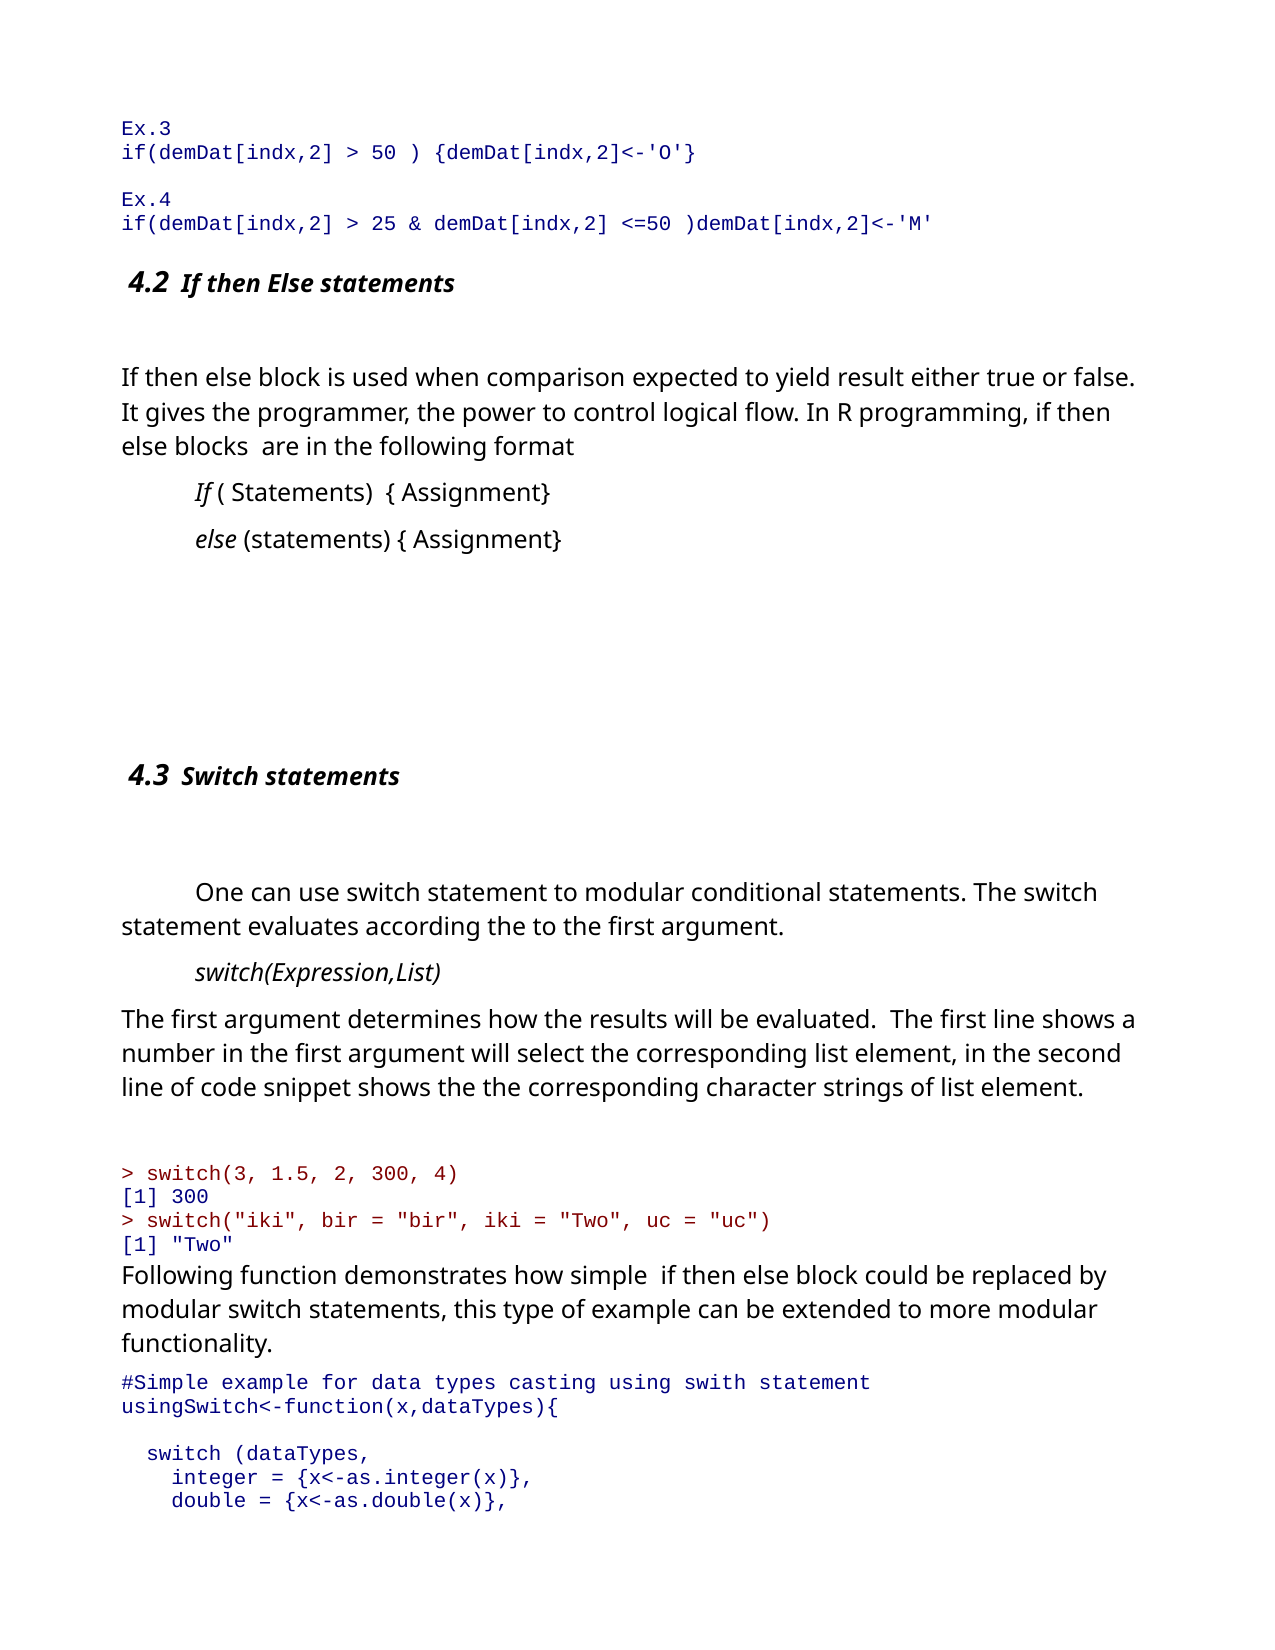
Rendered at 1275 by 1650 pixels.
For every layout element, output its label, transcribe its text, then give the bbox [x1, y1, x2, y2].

text The first argument determines how the results will be evaluated. The first line shows a number in the first argument will select the corresponding list element, in the second line of code snippet shows the the corresponding character strings of list element. [121, 1002, 1158, 1104]
text > switch("iki", bir = "bir", iki = "Two", uc = "uc") [121, 1210, 1158, 1234]
text If then else block is used when comparison expected to yield result either true or false. It gives the programmer, the power to control logical flow. In R programming, if then else blocks are in the following format [121, 360, 1158, 462]
text usingSwitch<-function(x,dataTypes){ [121, 1396, 1158, 1419]
subtitle Switch statements [121, 754, 1158, 794]
text If ( Statements) { Assignment} [121, 475, 1158, 509]
text [1] 300 [121, 1187, 1158, 1210]
text Ex.3 [121, 118, 1158, 142]
text [1] "Two" [121, 1234, 1158, 1257]
text Ex.4 [121, 189, 1158, 213]
subtitle If then Else statements [121, 261, 1158, 301]
text #Simple example for data types casting using swith statement [121, 1372, 1158, 1396]
text Following function demonstrates how simple if then else block could be replaced by modular switch statements, this type of example can be extended to more modular functionality. [121, 1257, 1158, 1360]
text integer = {x<-as.integer(x)}, [121, 1467, 1158, 1490]
text double = {x<-as.double(x)}, [121, 1490, 1158, 1514]
text if(demDat[indx,2] > 50 ) {demDat[indx,2]<-'O'} [121, 142, 1158, 165]
text One can use switch statement to modular conditional statements. The switch statement evaluates according the to the first argument. [121, 874, 1158, 943]
text > switch(3, 1.5, 2, 300, 4) [121, 1163, 1158, 1187]
text switch(Expression,List) [121, 955, 1158, 989]
text else (statements) { Assignment} [121, 521, 1158, 555]
text if(demDat[indx,2] > 25 & demDat[indx,2] <=50 )demDat[indx,2]<-'M' [121, 213, 1158, 236]
text switch (dataTypes, [121, 1443, 1158, 1467]
